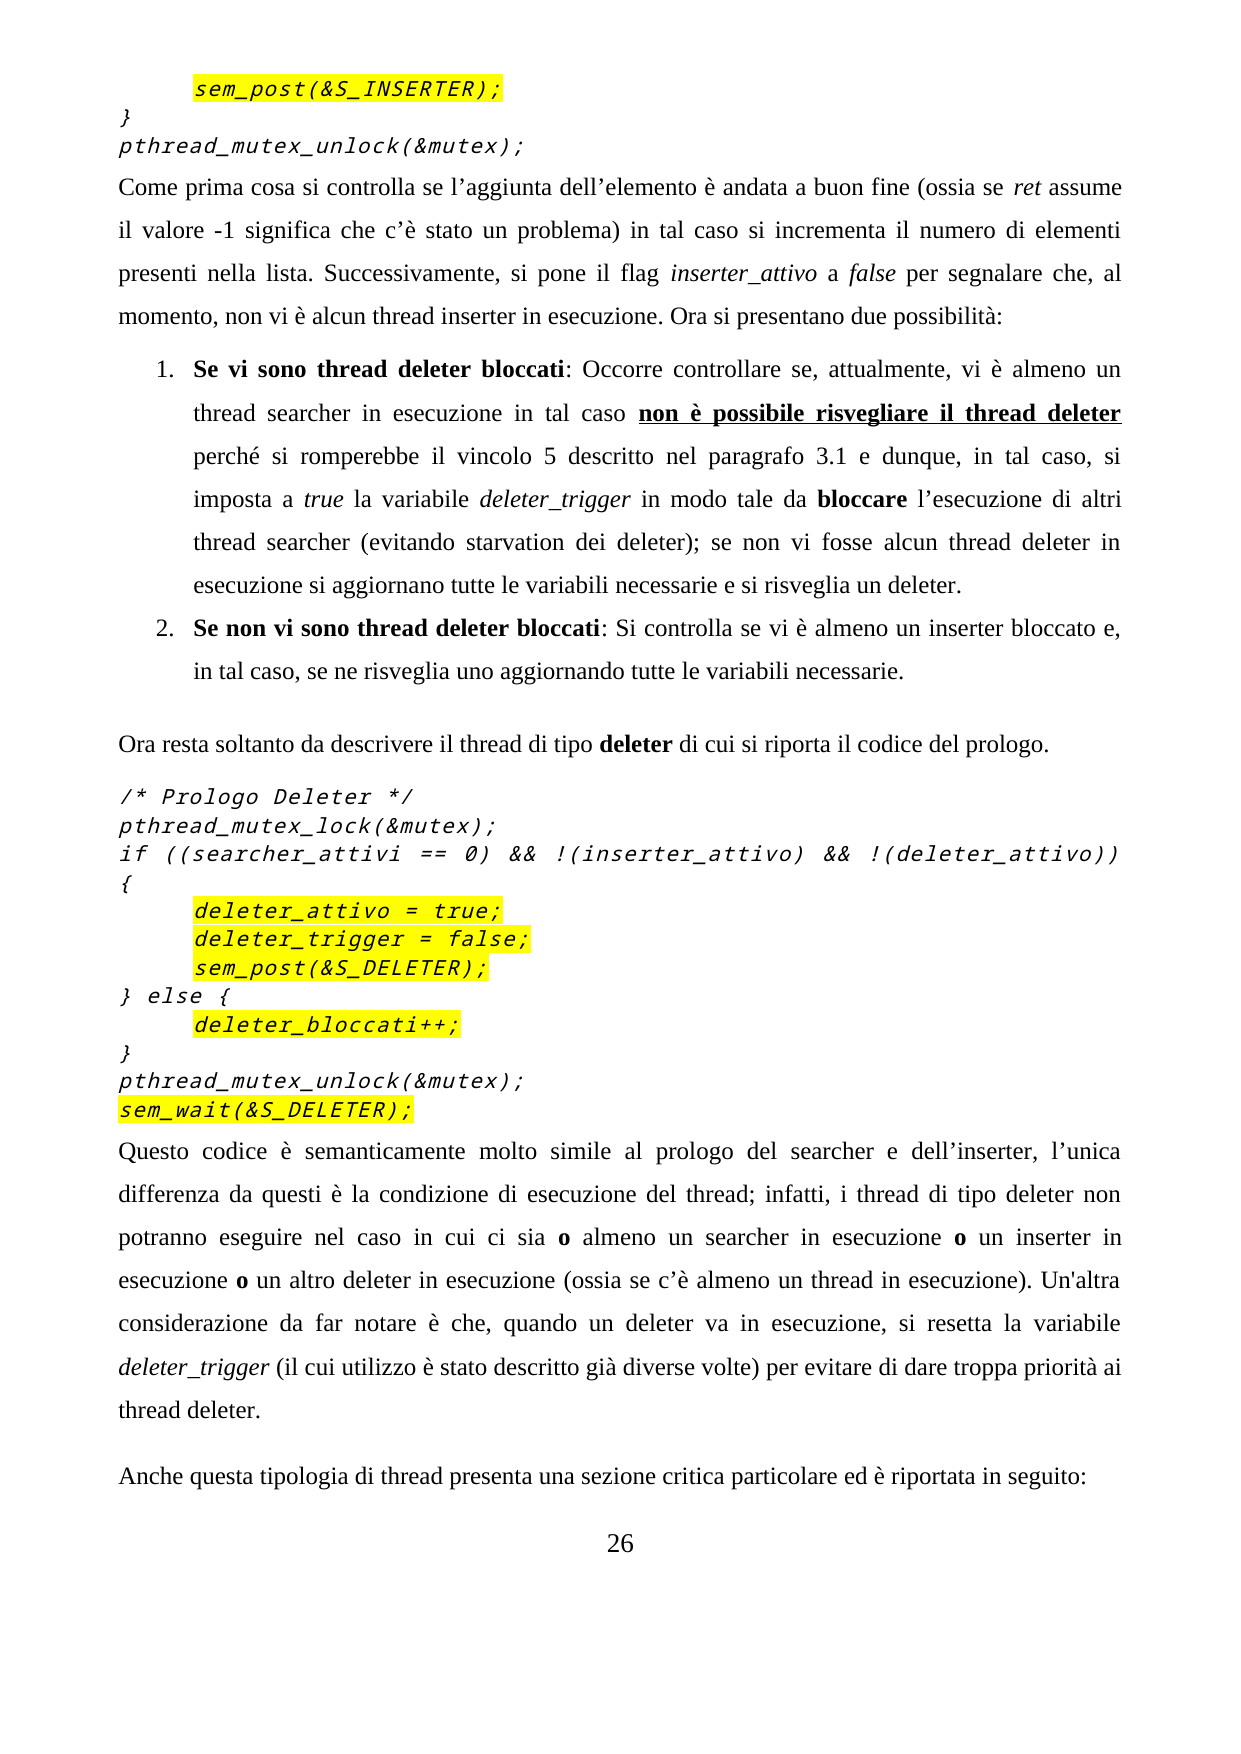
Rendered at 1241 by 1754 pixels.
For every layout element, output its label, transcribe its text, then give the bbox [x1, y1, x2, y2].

text deleter_bloccati++; [118, 1010, 1122, 1038]
text deleter_attivo = true; [118, 896, 1122, 924]
list Se non vi sono thread deleter bloccati: Si controlla se vi è almeno un inserter bloccato e, in tal caso, se ne risveglia uno aggiornando tutte le variabili necessarie. [156, 613, 1122, 685]
text Come prima cosa si controlla se l’aggiunta dell’elemento è andata a buon fine (ossia se ret assume il valore -1 significa che c’è stato un problema) in tal caso si incrementa il numero di elementi presenti nella lista. Successivamente, si pone il flag inserter_attivo a false per segnalare che, al momento, non vi è alcun thread inserter in esecuzione. Ora si presentano due possibilità: [118, 172, 1122, 330]
text deleter_trigger = false; [118, 924, 1122, 953]
text pthread_mutex_unlock(&mutex); [118, 131, 1122, 159]
text Anche questa tipologia di thread presenta una sezione critica particolare ed è riportata in seguito: [118, 1461, 1122, 1489]
text } else { [118, 981, 1122, 1010]
text /* Prologo Deleter */ [118, 782, 1122, 811]
text sem_post(&S_DELETER); [118, 953, 1122, 981]
text pthread_mutex_unlock(&mutex); [118, 1067, 1122, 1095]
text if ((searcher_attivi == 0) && !(inserter_attivo) && !(deleter_attivo)) { [118, 839, 1122, 896]
text sem_post(&S_INSERTER); [118, 74, 1122, 102]
text pthread_mutex_lock(&mutex); [118, 811, 1122, 839]
text Questo codice è semanticamente molto simile al prologo del searcher e dell’inserter, l’unica differenza da questi è la condizione di esecuzione del thread; infatti, i thread di tipo deleter non potranno eseguire nel caso in cui ci sia o almeno un searcher in esecuzione o un inserter in esecuzione o un altro deleter in esecuzione (ossia se c’è almeno un thread in esecuzione). Un'altra considerazione da far notare è che, quando un deleter va in esecuzione, si resetta la variabile deleter_trigger (il cui utilizzo è stato descritto già diverse volte) per evitare di dare troppa priorità ai thread deleter. [118, 1136, 1122, 1423]
text sem_wait(&S_DELETER); [118, 1095, 1122, 1123]
text } [118, 1038, 1122, 1067]
list Se vi sono thread deleter bloccati: Occorre controllare se, attualmente, vi è almeno un thread searcher in esecuzione in tal caso non è possibile risvegliare il thread deleter perché si romperebbe il vincolo 5 descritto nel paragrafo 3.1 e dunque, in tal caso, si imposta a true la variabile deleter_trigger in modo tale da bloccare l’esecuzione di altri thread searcher (evitando starvation dei deleter); se non vi fosse alcun thread deleter in esecuzione si aggiornano tutte le variabili necessarie e si risveglia un deleter. [156, 354, 1122, 599]
text Ora resta soltanto da descrivere il thread di tipo deleter di cui si riporta il codice del prologo. [118, 729, 1122, 757]
text } [118, 102, 1122, 131]
